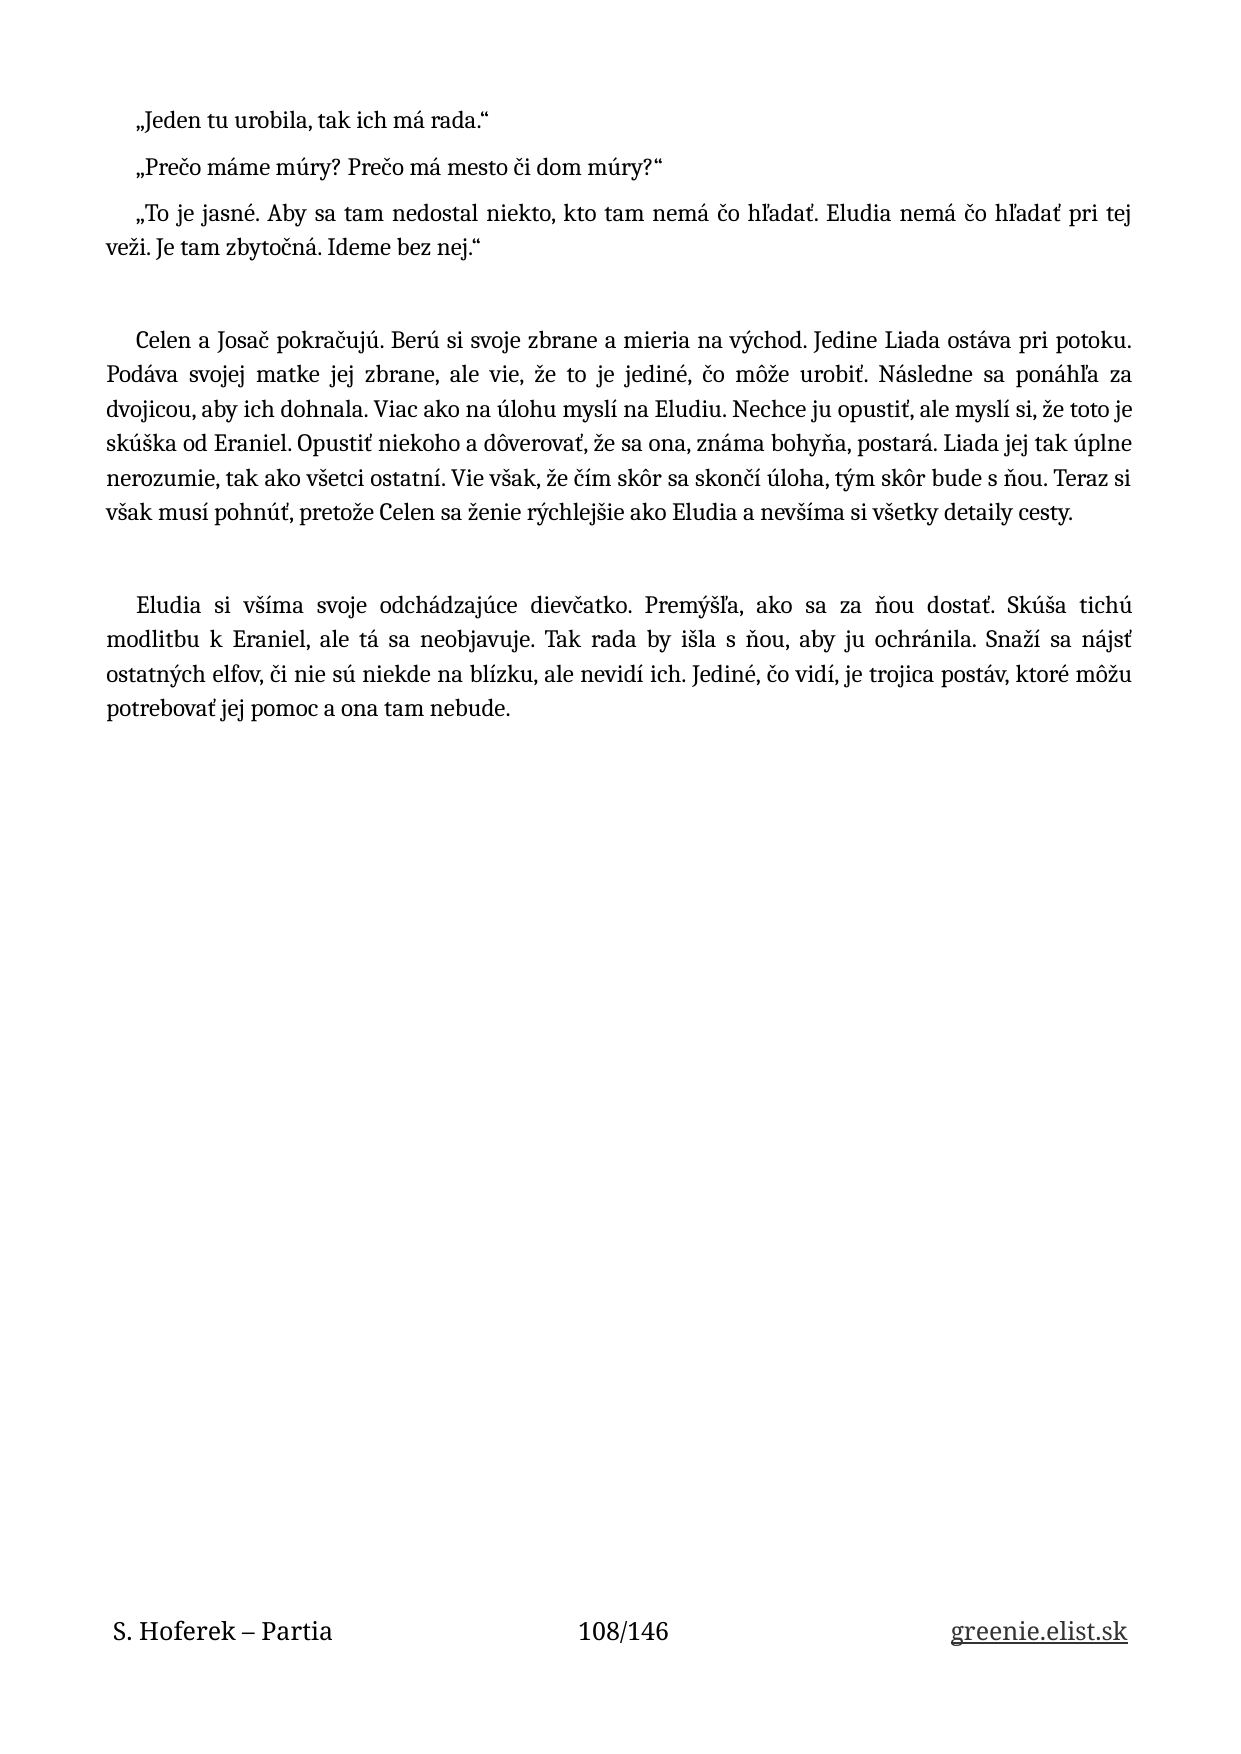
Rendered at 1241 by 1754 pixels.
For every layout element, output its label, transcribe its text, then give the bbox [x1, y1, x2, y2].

text „To je jasné. Aby sa tam nedostal niekto, kto tam nemá čo hľadať. Eludia nemá čo hľadať pri tej veži. Je tam zbytočná. Ideme bez nej.“ [106, 199, 1134, 262]
text Celen a Josač pokračujú. Berú si svoje zbrane a mieria na východ. Jedine Liada ostáva pri potoku. Podáva svojej matke jej zbrane, ale vie, že to je jediné, čo môže urobiť. Následne sa ponáhľa za dvojicou, aby ich dohnala. Viac ako na úlohu myslí na Eludiu. Nechce ju opustiť, ale myslí si, že toto je skúška od Eraniel. Opustiť niekoho a dôverovať, že sa ona, známa bohyňa, postará. Liada jej tak úplne nerozumie, tak ako všetci ostatní. Vie však, že čím skôr sa skončí úloha, tým skôr bude s ňou. Teraz si však musí pohnúť, pretože Celen sa ženie rýchlejšie ako Eludia a nevšíma si všetky detaily cesty. [106, 326, 1134, 527]
text „Jeden tu urobila, tak ich má rada.“ [106, 106, 1134, 135]
text „Prečo máme múry? Prečo má mesto či dom múry?“ [106, 152, 1134, 181]
text Eludia si všíma svoje odchádzajúce dievčatko. Premýšľa, ako sa za ňou dostať. Skúša tichú modlitbu k Eraniel, ale tá sa neobjavuje. Tak rada by išla s ňou, aby ju ochránila. Snaží sa nájsť ostatných elfov, či nie sú niekde na blízku, ale nevidí ich. Jediné, čo vidí, je trojica postáv, ktoré môžu potrebovať jej pomoc a ona tam nebude. [106, 591, 1134, 723]
